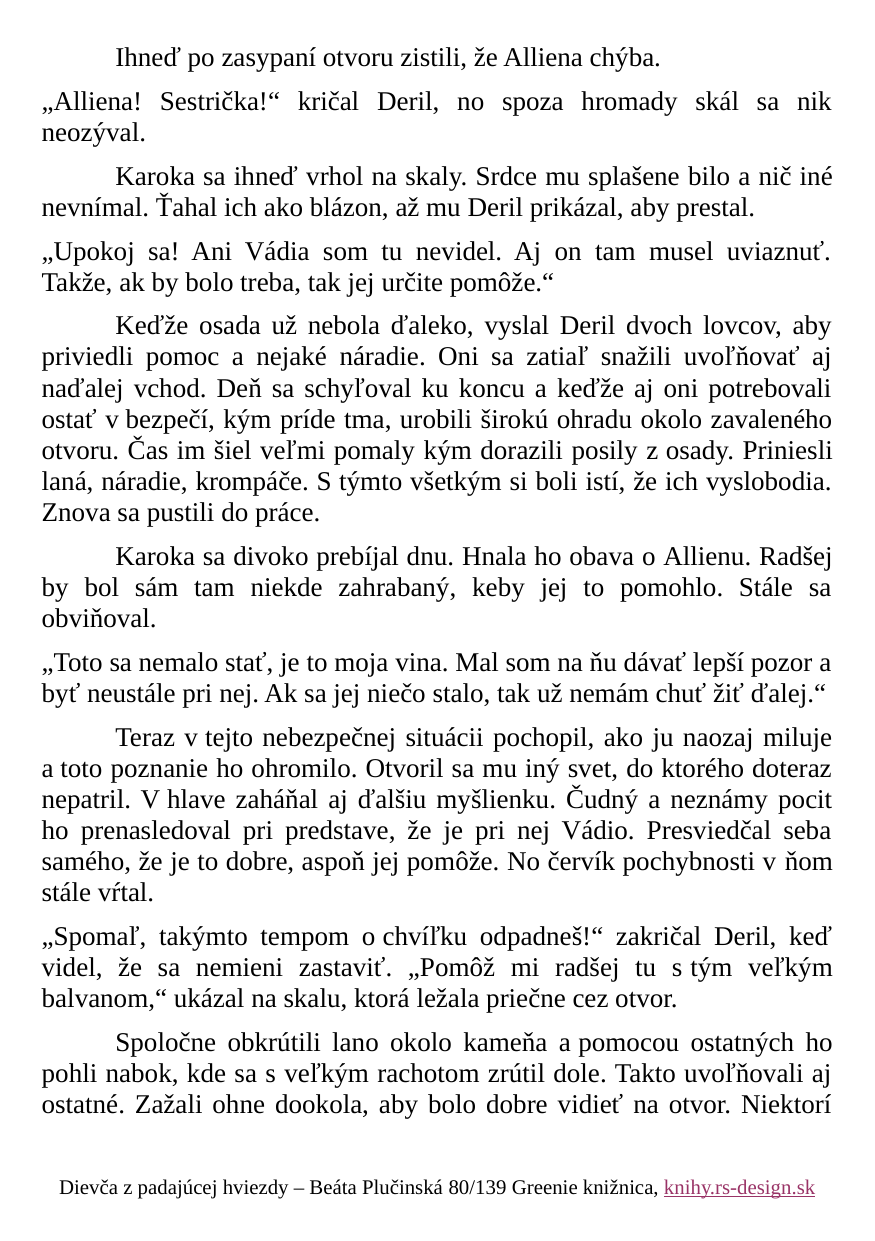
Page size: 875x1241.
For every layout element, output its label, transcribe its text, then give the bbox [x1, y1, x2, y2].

text Karoka sa ihneď vrhol na skaly. Srdce mu splašene bilo a nič iné nevnímal. Ťahal ich ako blázon, až mu Deril prikázal, aby prestal. [41, 160, 833, 222]
text Karoka sa divoko prebíjal dnu. Hnala ho obava o Allienu. Radšej by bol sám tam niekde zahrabaný, keby jej to pomohlo. Stále sa obviňoval. [41, 540, 833, 633]
text „Toto sa nemalo stať, je to moja vina. Mal som na ňu dávať lepší pozor a byť neustále pri nej. Ak sa jej niečo stalo, tak už nemám chuť žiť ďalej.“ [41, 646, 833, 708]
text „Spomaľ, takýmto tempom o chvíľku odpadneš!“ zakričal Deril, keď videl, že sa nemieni zastaviť. „Pomôž mi radšej tu s tým veľkým balvanom,“ ukázal na skalu, ktorá ležala priečne cez otvor. [41, 920, 833, 1013]
text „Alliena! Sestrička!“ kričal Deril, no spoza hromady skál sa nik neozýval. [41, 85, 833, 147]
text „Upokoj sa! Ani Vádia som tu nevidel. Aj on tam musel uviaznuť. Takže, ak by bolo treba, tak jej určite pomôže.“ [41, 234, 833, 297]
text Ihneď po zasypaní otvoru zistili, že Alliena chýba. [41, 41, 833, 72]
text Teraz v tejto nebezpečnej situácii pochopil, ako ju naozaj miluje a toto poznanie ho ohromilo. Otvoril sa mu iný svet, do ktorého doteraz nepatril. V hlave zaháňal aj ďalšiu myšlienku. Čudný a neznámy pocit ho prenasledoval pri predstave, že je pri nej Vádio. Presviedčal seba samého, že je to dobre, aspoň jej pomôže. No červík pochybnosti v ňom stále vŕtal. [41, 721, 833, 907]
text Keďže osada už nebola ďaleko, vyslal Deril dvoch lovcov, aby priviedli pomoc a nejaké náradie. Oni sa zatiaľ snažili uvoľňovať aj naďalej vchod. Deň sa schyľoval ku koncu a keďže aj oni potrebovali ostať v bezpečí, kým príde tma, urobili širokú ohradu okolo zavaleného otvoru. Čas im šiel veľmi pomaly kým dorazili posily z osady. Priniesli laná, náradie, krompáče. S týmto všetkým si boli istí, že ich vyslobodia. Znova sa pustili do práce. [41, 309, 833, 527]
text Spoločne obkrútili lano okolo kameňa a pomocou ostatných ho pohli nabok, kde sa s veľkým rachotom zrútil dole. Takto uvoľňovali aj ostatné. Zažali ohne dookola, aby bolo dobre vidieť na otvor. Niektorí [41, 1026, 833, 1119]
